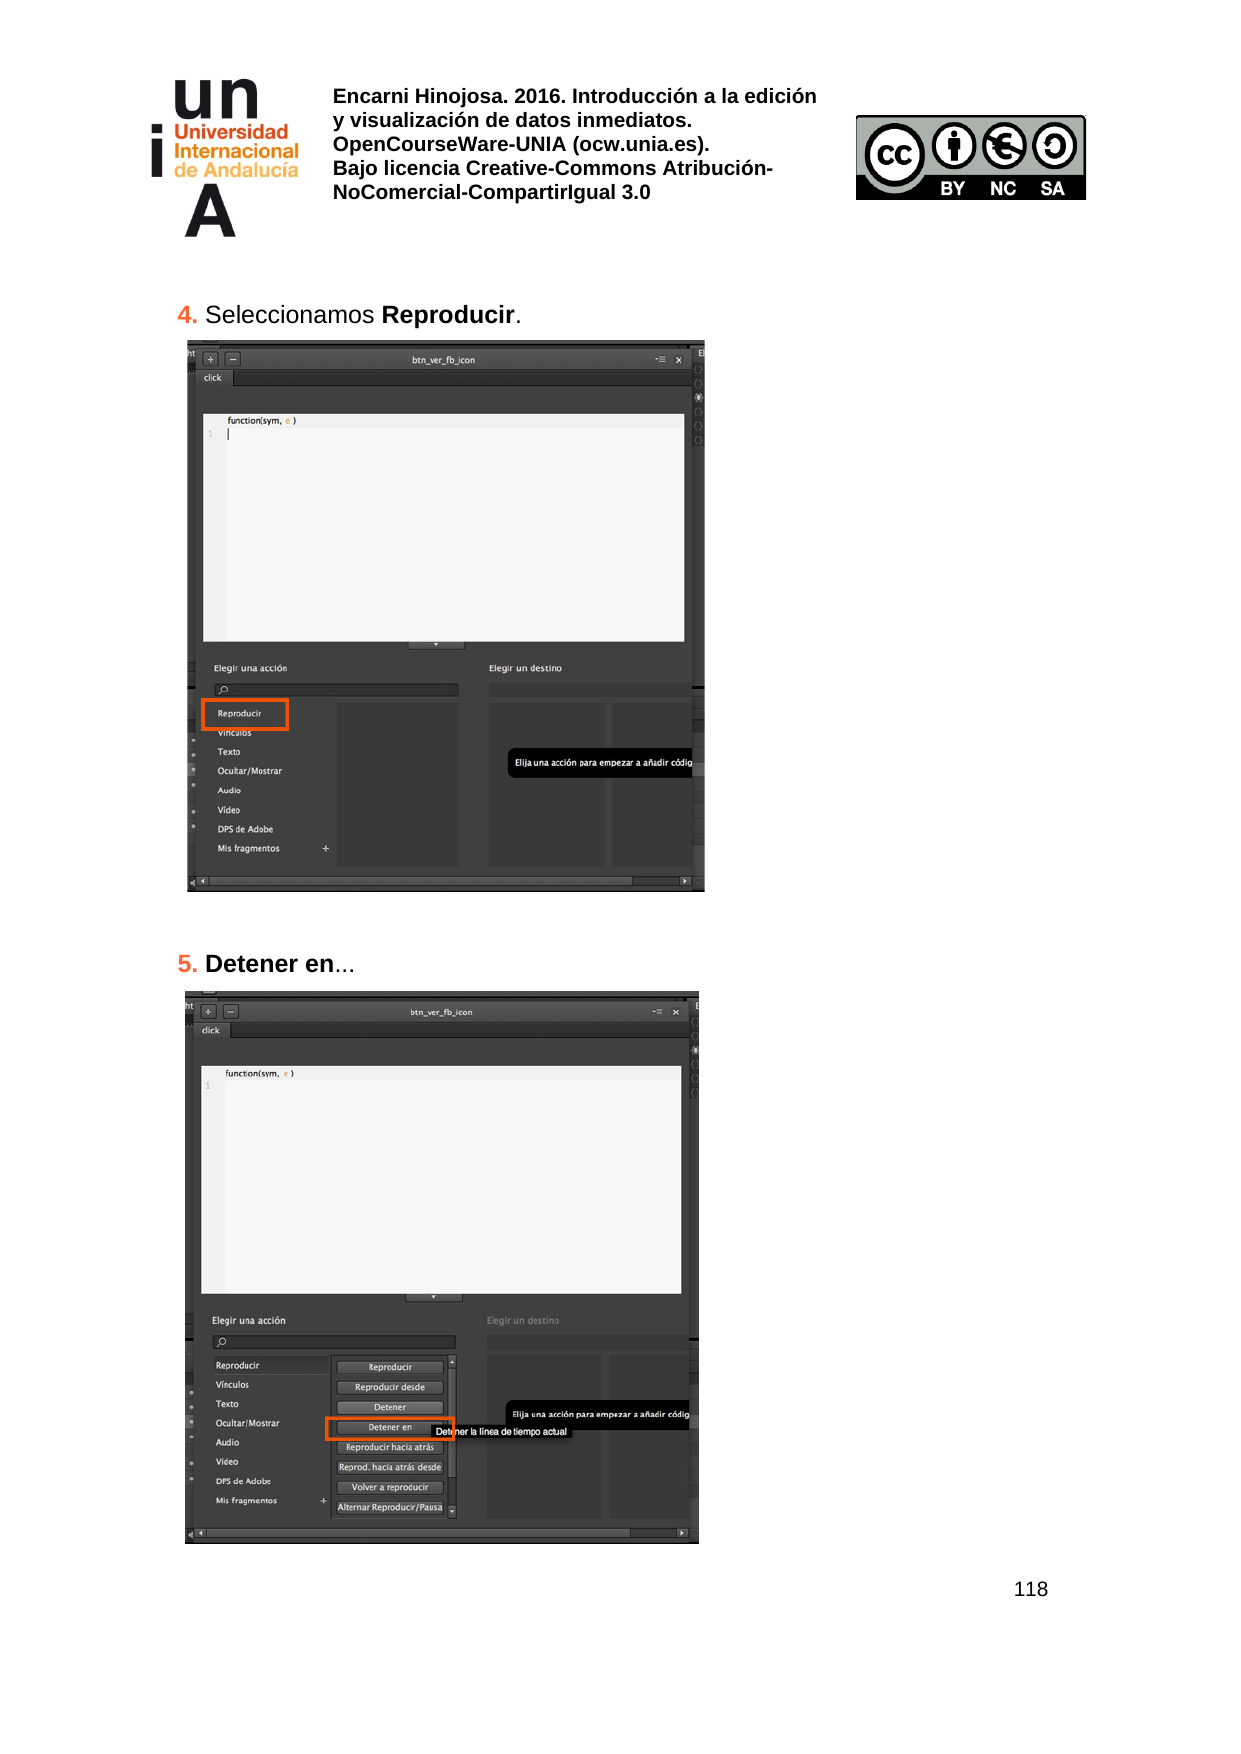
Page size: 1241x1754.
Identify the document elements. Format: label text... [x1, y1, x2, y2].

subtitle 5. Detener en... [177, 949, 1048, 978]
picture [185, 991, 699, 1544]
picture [148, 75, 303, 240]
picture [187, 340, 705, 892]
subtitle 4. Seleccionamos Reproducir. [177, 300, 1048, 328]
